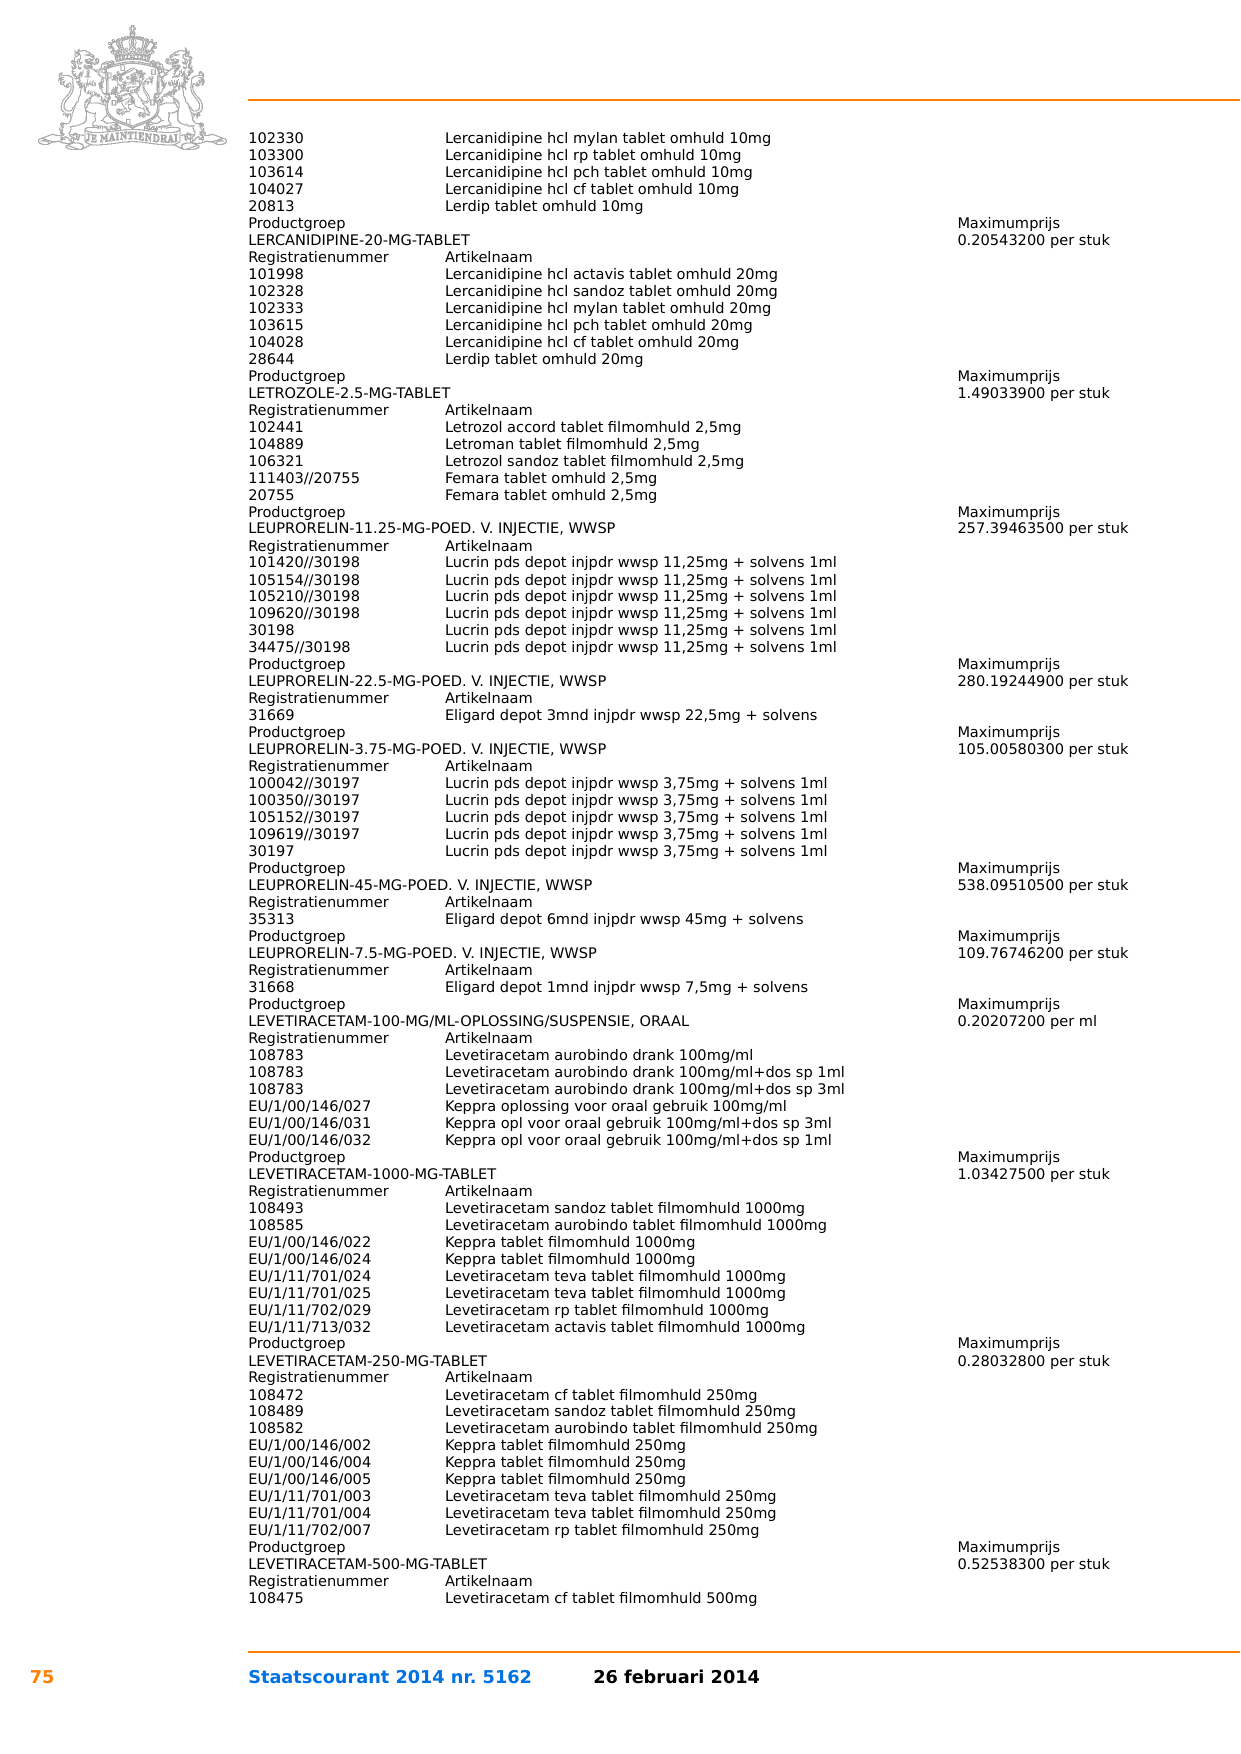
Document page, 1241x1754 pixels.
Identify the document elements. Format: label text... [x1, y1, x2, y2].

table_cell Lercanidipine hcl rp tablet omhuld 10mg [439, 147, 951, 164]
table_cell 0.20207200 per ml [951, 1013, 1163, 1030]
table_cell 280.19244900 per stuk [951, 673, 1163, 690]
table_cell Keppra tablet filmomhuld 1000mg [439, 1251, 951, 1267]
table_cell LEUPRORELIN-3.75-MG-POED. V. INJECTIE, WWSP [248, 741, 951, 758]
table_cell Productgroep [248, 1335, 439, 1352]
table_cell 102330 [248, 130, 439, 147]
table_cell [951, 317, 1163, 334]
table_cell [951, 334, 1163, 351]
table_cell LETROZOLE-2.5-MG-TABLET [248, 385, 951, 402]
table_cell EU/1/11/713/032 [248, 1319, 439, 1335]
table_cell Productgroep [248, 996, 439, 1013]
table_cell Registratienummer [248, 758, 439, 775]
table_cell Maximumprijs [951, 656, 1163, 673]
table_cell EU/1/11/701/024 [248, 1268, 439, 1284]
table_cell Lucrin pds depot injpdr wwsp 11,25mg + solvens 1ml [439, 605, 951, 622]
table_cell Levetiracetam teva tablet filmomhuld 1000mg [439, 1285, 951, 1301]
table_cell Eligard depot 1mnd injpdr wwsp 7,5mg + solvens [439, 979, 951, 996]
table_cell Keppra opl voor oraal gebruik 100mg/ml+dos sp 3ml [439, 1115, 951, 1132]
table_cell EU/1/00/146/004 [248, 1454, 439, 1471]
table_cell 108783 [248, 1064, 439, 1081]
table_cell Eligard depot 6mnd injpdr wwsp 45mg + solvens [439, 911, 951, 928]
table_cell 35313 [248, 911, 439, 928]
table_cell LEVETIRACETAM-500-MG-TABLET [248, 1556, 951, 1573]
table_cell Keppra oplossing voor oraal gebruik 100mg/ml [439, 1098, 951, 1115]
table_cell [951, 1217, 1163, 1233]
table_cell [951, 283, 1163, 300]
table_cell Lucrin pds depot injpdr wwsp 11,25mg + solvens 1ml [439, 554, 951, 571]
table_cell [951, 1285, 1163, 1301]
table_cell [951, 1268, 1163, 1284]
table_cell 257.39463500 per stuk [951, 520, 1163, 537]
table_cell LEUPRORELIN-7.5-MG-POED. V. INJECTIE, WWSP [248, 945, 951, 962]
table_cell [951, 979, 1163, 996]
table_cell Keppra tablet filmomhuld 1000mg [439, 1234, 951, 1251]
table_cell Productgroep [248, 928, 439, 945]
table_cell Maximumprijs [951, 1539, 1163, 1556]
table_cell Artikelnaam [439, 894, 951, 911]
table_cell Levetiracetam aurobindo drank 100mg/ml+dos sp 1ml [439, 1064, 951, 1081]
table_cell 103300 [248, 147, 439, 164]
table_cell 108472 [248, 1386, 439, 1403]
table_cell [951, 775, 1163, 792]
table_cell [951, 130, 1163, 147]
table_cell Registratienummer [248, 249, 439, 266]
table_cell Letrozol accord tablet filmomhuld 2,5mg [439, 419, 951, 436]
table_cell 109.76746200 per stuk [951, 945, 1163, 962]
table_cell Productgroep [248, 504, 439, 520]
table_cell [951, 1098, 1163, 1115]
table_cell [951, 436, 1163, 452]
table_cell Keppra tablet filmomhuld 250mg [439, 1454, 951, 1471]
table_cell [951, 1030, 1163, 1047]
table_cell [439, 215, 951, 232]
table_cell Lercanidipine hcl cf tablet omhuld 10mg [439, 181, 951, 198]
table_cell [951, 792, 1163, 809]
table_cell Artikelnaam [439, 690, 951, 707]
table_cell Keppra tablet filmomhuld 250mg [439, 1437, 951, 1454]
table_cell Levetiracetam aurobindo drank 100mg/ml+dos sp 3ml [439, 1081, 951, 1098]
table_cell 109620//30198 [248, 605, 439, 622]
table_cell 102328 [248, 283, 439, 300]
table_cell Lucrin pds depot injpdr wwsp 11,25mg + solvens 1ml [439, 622, 951, 639]
table_cell Levetiracetam sandoz tablet filmomhuld 250mg [439, 1403, 951, 1420]
table_cell Lucrin pds depot injpdr wwsp 3,75mg + solvens 1ml [439, 843, 951, 860]
table_cell [951, 758, 1163, 775]
table_cell Levetiracetam teva tablet filmomhuld 250mg [439, 1505, 951, 1522]
table_cell 1.03427500 per stuk [951, 1166, 1163, 1183]
table_cell [951, 571, 1163, 588]
table_cell [951, 164, 1163, 181]
table_cell LEVETIRACETAM-1000-MG-TABLET [248, 1166, 951, 1183]
table_cell 106321 [248, 453, 439, 469]
table_cell Productgroep [248, 1149, 439, 1166]
table_cell [439, 1539, 951, 1556]
table_cell Letrozol sandoz tablet filmomhuld 2,5mg [439, 453, 951, 469]
table_cell Registratienummer [248, 894, 439, 911]
table_cell Levetiracetam sandoz tablet filmomhuld 1000mg [439, 1200, 951, 1217]
table_cell Lercanidipine hcl sandoz tablet omhuld 20mg [439, 283, 951, 300]
table_cell [951, 911, 1163, 928]
table_cell EU/1/11/702/029 [248, 1301, 439, 1318]
table_cell Artikelnaam [439, 1030, 951, 1047]
table_cell [439, 1335, 951, 1352]
table_cell 101998 [248, 266, 439, 283]
table_cell 538.09510500 per stuk [951, 877, 1163, 894]
table_cell 105152//30197 [248, 809, 439, 826]
table_cell 104028 [248, 334, 439, 351]
table_cell [951, 1403, 1163, 1420]
table_cell Lucrin pds depot injpdr wwsp 3,75mg + solvens 1ml [439, 809, 951, 826]
table_cell [951, 1437, 1163, 1454]
table_cell [951, 1471, 1163, 1488]
table_cell [951, 1301, 1163, 1318]
table_cell 108585 [248, 1217, 439, 1233]
table_cell Lerdip tablet omhuld 10mg [439, 198, 951, 215]
table_cell 101420//30198 [248, 554, 439, 571]
table_cell Registratienummer [248, 1573, 439, 1590]
table_cell [951, 181, 1163, 198]
table_cell [439, 860, 951, 877]
table_cell [951, 843, 1163, 860]
table_cell Levetiracetam cf tablet filmomhuld 250mg [439, 1386, 951, 1403]
table_cell Registratienummer [248, 1183, 439, 1199]
table_cell 100042//30197 [248, 775, 439, 792]
table_cell Registratienummer [248, 1369, 439, 1386]
table_cell Maximumprijs [951, 1335, 1163, 1352]
table_cell [951, 147, 1163, 164]
table_cell [951, 690, 1163, 707]
table_cell 108783 [248, 1081, 439, 1098]
table_cell Maximumprijs [951, 860, 1163, 877]
table_cell Lucrin pds depot injpdr wwsp 3,75mg + solvens 1ml [439, 792, 951, 809]
table_cell Registratienummer [248, 402, 439, 418]
table_cell Lercanidipine hcl pch tablet omhuld 10mg [439, 164, 951, 181]
table_cell EU/1/00/146/022 [248, 1234, 439, 1251]
table_cell [951, 453, 1163, 469]
table_cell 105210//30198 [248, 588, 439, 605]
table_cell 20813 [248, 198, 439, 215]
table_cell Artikelnaam [439, 1183, 951, 1199]
table_cell Levetiracetam teva tablet filmomhuld 1000mg [439, 1268, 951, 1284]
picture [38, 25, 227, 150]
table_cell [951, 639, 1163, 656]
table_cell [951, 1522, 1163, 1539]
table_cell 31669 [248, 707, 439, 724]
table_cell 111403//20755 [248, 470, 439, 486]
table_cell Artikelnaam [439, 1369, 951, 1386]
table_cell [951, 1200, 1163, 1217]
table_cell [951, 300, 1163, 317]
table_cell [951, 1505, 1163, 1522]
table_cell Productgroep [248, 860, 439, 877]
table_cell EU/1/00/146/002 [248, 1437, 439, 1454]
table_cell [951, 1420, 1163, 1437]
table_cell EU/1/00/146/027 [248, 1098, 439, 1115]
table_cell Registratienummer [248, 538, 439, 554]
table_cell [951, 1488, 1163, 1505]
table_cell LEVETIRACETAM-100-MG/ML-OPLOSSING/SUSPENSIE, ORAAL [248, 1013, 951, 1030]
table_cell 108783 [248, 1047, 439, 1064]
table_cell 30198 [248, 622, 439, 639]
table_cell Artikelnaam [439, 758, 951, 775]
table_cell 34475//30198 [248, 639, 439, 656]
table_cell Levetiracetam rp tablet filmomhuld 1000mg [439, 1301, 951, 1318]
table_cell Maximumprijs [951, 368, 1163, 384]
table_cell Productgroep [248, 368, 439, 384]
table_cell 108475 [248, 1590, 439, 1607]
table_cell Levetiracetam actavis tablet filmomhuld 1000mg [439, 1319, 951, 1335]
table_cell [951, 1064, 1163, 1081]
table_cell LEUPRORELIN-22.5-MG-POED. V. INJECTIE, WWSP [248, 673, 951, 690]
table_cell Lucrin pds depot injpdr wwsp 11,25mg + solvens 1ml [439, 588, 951, 605]
table_cell EU/1/11/702/007 [248, 1522, 439, 1539]
table_cell Registratienummer [248, 690, 439, 707]
table_cell Lercanidipine hcl mylan tablet omhuld 10mg [439, 130, 951, 147]
table_cell Registratienummer [248, 962, 439, 979]
table_cell [951, 894, 1163, 911]
table_cell Levetiracetam rp tablet filmomhuld 250mg [439, 1522, 951, 1539]
table_cell Productgroep [248, 724, 439, 741]
table_cell Lucrin pds depot injpdr wwsp 3,75mg + solvens 1ml [439, 775, 951, 792]
table_cell Levetiracetam aurobindo tablet filmomhuld 250mg [439, 1420, 951, 1437]
table_cell Lucrin pds depot injpdr wwsp 11,25mg + solvens 1ml [439, 639, 951, 656]
table_cell [951, 1115, 1163, 1132]
table_cell Maximumprijs [951, 724, 1163, 741]
table_cell [951, 419, 1163, 436]
table_cell Levetiracetam cf tablet filmomhuld 500mg [439, 1590, 951, 1607]
table_cell 0.28032800 per stuk [951, 1353, 1163, 1369]
table_cell [951, 554, 1163, 571]
table_cell [439, 504, 951, 520]
table_cell 28644 [248, 351, 439, 368]
table_cell Artikelnaam [439, 962, 951, 979]
table_cell EU/1/00/146/005 [248, 1471, 439, 1488]
table_cell Keppra opl voor oraal gebruik 100mg/ml+dos sp 1ml [439, 1132, 951, 1149]
table_cell Lercanidipine hcl pch tablet omhuld 20mg [439, 317, 951, 334]
table_cell [951, 538, 1163, 554]
table_cell [951, 351, 1163, 368]
table_cell [439, 724, 951, 741]
table_cell [951, 249, 1163, 266]
table_cell Maximumprijs [951, 928, 1163, 945]
table_cell LERCANIDIPINE-20-MG-TABLET [248, 232, 951, 249]
table_cell [951, 470, 1163, 486]
table_cell [951, 1132, 1163, 1149]
table_cell 108493 [248, 1200, 439, 1217]
table_cell EU/1/00/146/024 [248, 1251, 439, 1267]
table_cell Keppra tablet filmomhuld 250mg [439, 1471, 951, 1488]
table_cell Productgroep [248, 1539, 439, 1556]
table_cell 31668 [248, 979, 439, 996]
table_cell Letroman tablet filmomhuld 2,5mg [439, 436, 951, 452]
table_cell Artikelnaam [439, 538, 951, 554]
table_cell Artikelnaam [439, 249, 951, 266]
table_cell 105.00580300 per stuk [951, 741, 1163, 758]
table_cell Eligard depot 3mnd injpdr wwsp 22,5mg + solvens [439, 707, 951, 724]
table_cell [951, 486, 1163, 503]
table_cell EU/1/11/701/025 [248, 1285, 439, 1301]
table_cell Maximumprijs [951, 1149, 1163, 1166]
table_cell Registratienummer [248, 1030, 439, 1047]
table_cell [951, 1369, 1163, 1386]
table_cell Femara tablet omhuld 2,5mg [439, 486, 951, 503]
table_cell LEUPRORELIN-11.25-MG-POED. V. INJECTIE, WWSP [248, 520, 951, 537]
table_cell [951, 809, 1163, 826]
table_cell [951, 962, 1163, 979]
table_cell [439, 656, 951, 673]
table_cell [439, 368, 951, 384]
table_cell [951, 266, 1163, 283]
table_cell EU/1/00/146/031 [248, 1115, 439, 1132]
table_cell 103614 [248, 164, 439, 181]
table_cell Lercanidipine hcl actavis tablet omhuld 20mg [439, 266, 951, 283]
table_cell 100350//30197 [248, 792, 439, 809]
table_cell [951, 1234, 1163, 1251]
table_cell EU/1/11/701/004 [248, 1505, 439, 1522]
table_cell [951, 1081, 1163, 1098]
table_cell Lercanidipine hcl mylan tablet omhuld 20mg [439, 300, 951, 317]
table_cell Artikelnaam [439, 402, 951, 418]
table_cell Lercanidipine hcl cf tablet omhuld 20mg [439, 334, 951, 351]
table_cell EU/1/00/146/032 [248, 1132, 439, 1149]
table_cell [439, 928, 951, 945]
table_cell 104027 [248, 181, 439, 198]
table_cell Levetiracetam aurobindo tablet filmomhuld 1000mg [439, 1217, 951, 1233]
table_cell [951, 1319, 1163, 1335]
table_cell 103615 [248, 317, 439, 334]
table_cell [951, 588, 1163, 605]
table_cell 104889 [248, 436, 439, 452]
table_cell 108489 [248, 1403, 439, 1420]
table_cell LEVETIRACETAM-250-MG-TABLET [248, 1353, 951, 1369]
table_cell [951, 402, 1163, 418]
table_cell [439, 996, 951, 1013]
table_cell 108582 [248, 1420, 439, 1437]
table_cell Levetiracetam teva tablet filmomhuld 250mg [439, 1488, 951, 1505]
table_cell Artikelnaam [439, 1573, 951, 1590]
table_cell 109619//30197 [248, 826, 439, 843]
table_cell [951, 198, 1163, 215]
table_cell [951, 1183, 1163, 1199]
table_cell 102441 [248, 419, 439, 436]
table_cell Maximumprijs [951, 504, 1163, 520]
table_cell [951, 1251, 1163, 1267]
table_cell Levetiracetam aurobindo drank 100mg/ml [439, 1047, 951, 1064]
table_cell [951, 1386, 1163, 1403]
table_cell [951, 1454, 1163, 1471]
table_cell 102333 [248, 300, 439, 317]
table_cell [951, 605, 1163, 622]
table_cell 0.20543200 per stuk [951, 232, 1163, 249]
table_cell [439, 1149, 951, 1166]
table_cell 20755 [248, 486, 439, 503]
table_cell [951, 1573, 1163, 1590]
table_cell Lucrin pds depot injpdr wwsp 11,25mg + solvens 1ml [439, 571, 951, 588]
table_cell [951, 622, 1163, 639]
table_cell Maximumprijs [951, 996, 1163, 1013]
table_cell [951, 707, 1163, 724]
table_cell Lerdip tablet omhuld 20mg [439, 351, 951, 368]
table_cell 0.52538300 per stuk [951, 1556, 1163, 1573]
table_cell 105154//30198 [248, 571, 439, 588]
table_cell 30197 [248, 843, 439, 860]
table_cell 1.49033900 per stuk [951, 385, 1163, 402]
table_cell Productgroep [248, 215, 439, 232]
table_cell [951, 1590, 1163, 1607]
table_cell Femara tablet omhuld 2,5mg [439, 470, 951, 486]
table_cell Productgroep [248, 656, 439, 673]
table_cell Maximumprijs [951, 215, 1163, 232]
table_cell EU/1/11/701/003 [248, 1488, 439, 1505]
table_cell [951, 1047, 1163, 1064]
table_cell Lucrin pds depot injpdr wwsp 3,75mg + solvens 1ml [439, 826, 951, 843]
table_cell [951, 826, 1163, 843]
table_cell LEUPRORELIN-45-MG-POED. V. INJECTIE, WWSP [248, 877, 951, 894]
